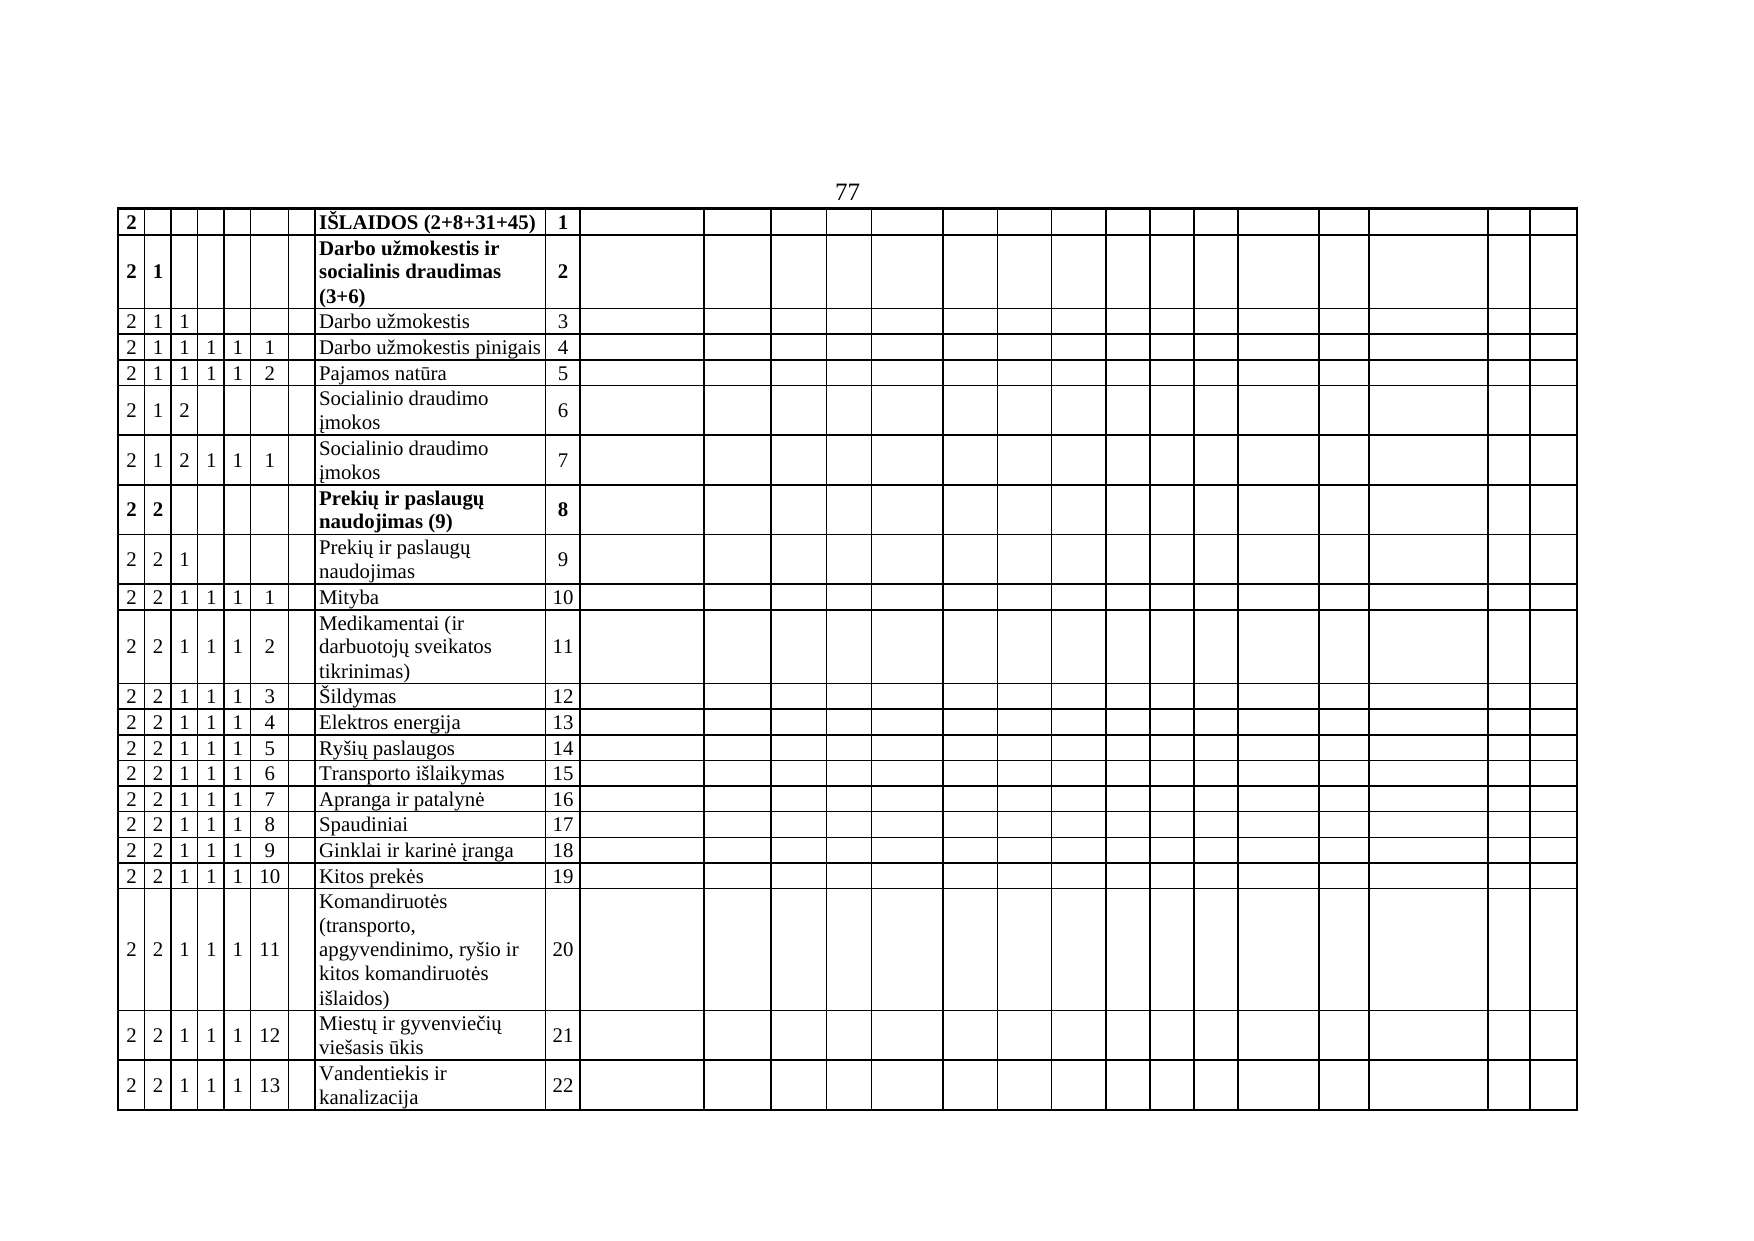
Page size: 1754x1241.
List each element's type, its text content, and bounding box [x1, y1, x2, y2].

table_cell [1195, 236, 1237, 308]
table_cell 2 [119, 736, 144, 759]
table_cell [1107, 386, 1149, 434]
table_cell [998, 611, 1051, 683]
table_cell [1151, 236, 1193, 308]
table_cell [1370, 1061, 1487, 1109]
table_cell [1052, 436, 1105, 484]
table_cell [198, 386, 223, 434]
table_cell 1 [198, 864, 223, 888]
table_cell [1052, 535, 1105, 583]
table_cell [1052, 611, 1105, 683]
table_cell [289, 361, 314, 384]
table_cell 2 [145, 761, 170, 785]
table_cell [872, 535, 942, 583]
table_cell [1195, 812, 1237, 836]
table_cell 1 [225, 585, 250, 609]
table_cell [1151, 535, 1193, 583]
table_cell [225, 535, 250, 583]
table_cell [1052, 787, 1105, 811]
table_cell [1489, 1011, 1529, 1059]
table_cell [944, 236, 997, 308]
table_cell [827, 309, 871, 333]
table_cell 1 [225, 864, 250, 888]
table_cell [1531, 236, 1576, 308]
table_cell [1370, 585, 1487, 609]
table_cell 19 [546, 864, 579, 888]
table_cell [289, 335, 314, 359]
table_cell [198, 236, 223, 308]
table_cell [705, 1061, 770, 1109]
table_cell [827, 889, 871, 1009]
table_cell [1052, 1011, 1105, 1059]
table_cell [872, 309, 942, 333]
table_cell [1151, 812, 1193, 836]
table_cell 2 [251, 361, 288, 384]
table_cell 1 [145, 236, 170, 308]
table_cell [944, 684, 997, 708]
table_cell 2 [119, 761, 144, 785]
table_cell Pajamos natūra [316, 361, 545, 384]
table_cell [1239, 812, 1318, 836]
table_cell [1531, 386, 1576, 434]
table_cell [944, 309, 997, 333]
table_cell 2 [145, 1061, 170, 1109]
table_cell [289, 812, 314, 836]
table_cell [944, 710, 997, 734]
table_cell [1370, 535, 1487, 583]
table_cell 6 [251, 761, 288, 785]
table_cell [1195, 386, 1237, 434]
table_cell Komandiruotės (transporto, apgyvendinimo, ryšio ir kitos komandiruotės išlaidos) [316, 889, 545, 1009]
table_cell 1 [198, 787, 223, 811]
table_cell [772, 335, 826, 359]
table_cell [872, 386, 942, 434]
table_cell Ginklai ir karinė įranga [316, 838, 545, 862]
table_cell [1107, 236, 1149, 308]
table_cell [1320, 210, 1368, 234]
table_cell [1052, 889, 1105, 1009]
table_cell [198, 309, 223, 333]
table_cell [1320, 436, 1368, 484]
table_cell [1195, 1061, 1237, 1109]
table_cell [872, 436, 942, 484]
table_cell [827, 1011, 871, 1059]
table_cell [1151, 889, 1193, 1009]
table_cell [1370, 889, 1487, 1009]
table_cell [1151, 1061, 1193, 1109]
table_cell [705, 838, 770, 862]
table_cell [772, 812, 826, 836]
table_cell [944, 787, 997, 811]
table_cell 1 [172, 535, 197, 583]
table_cell [1151, 1011, 1193, 1059]
table_cell 2 [119, 210, 144, 234]
table_cell [1239, 1061, 1318, 1109]
table_cell 1 [145, 361, 170, 384]
table_cell [944, 736, 997, 759]
table_cell 21 [546, 1011, 579, 1059]
table_cell [1151, 386, 1193, 434]
table_cell Vandentiekis ir kanalizacija [316, 1061, 545, 1109]
table_cell [1151, 761, 1193, 785]
table_cell 1 [145, 309, 170, 333]
table_cell [872, 486, 942, 533]
table_cell [581, 736, 703, 759]
table_cell [944, 611, 997, 683]
table_cell [289, 838, 314, 862]
table_cell [581, 210, 703, 234]
table_cell [772, 585, 826, 609]
table_cell [1320, 812, 1368, 836]
table_cell [772, 838, 826, 862]
table_cell 1 [172, 864, 197, 888]
table_cell 8 [251, 812, 288, 836]
table_cell [827, 585, 871, 609]
table_cell [998, 361, 1051, 384]
table_cell 1 [172, 710, 197, 734]
table_cell [1239, 236, 1318, 308]
table_cell 3 [251, 684, 288, 708]
table_cell [1239, 361, 1318, 384]
table_cell [1052, 761, 1105, 785]
table_cell 11 [251, 889, 288, 1009]
table_cell [772, 535, 826, 583]
table_cell [827, 812, 871, 836]
table_cell [225, 486, 250, 533]
table_cell [827, 535, 871, 583]
table_cell 1 [198, 736, 223, 759]
table_cell [1320, 736, 1368, 759]
table_cell [998, 710, 1051, 734]
table_cell 16 [546, 787, 579, 811]
table_cell [1239, 787, 1318, 811]
table_cell [998, 838, 1051, 862]
table_cell [1489, 889, 1529, 1009]
table_cell 2 [145, 710, 170, 734]
table_cell 2 [172, 386, 197, 434]
table_cell [827, 210, 871, 234]
table_cell [1239, 210, 1318, 234]
table_cell 2 [145, 611, 170, 683]
table_cell [1320, 309, 1368, 333]
table_cell 14 [546, 736, 579, 759]
table_cell 7 [251, 787, 288, 811]
table_cell [998, 210, 1051, 234]
table_cell [198, 486, 223, 533]
table_cell [289, 386, 314, 434]
table_cell [1531, 611, 1576, 683]
table_cell [1489, 386, 1529, 434]
table_cell Apranga ir patalynė [316, 787, 545, 811]
table_cell [1370, 361, 1487, 384]
table_cell [225, 236, 250, 308]
table_cell [1195, 486, 1237, 533]
table_cell [944, 210, 997, 234]
table_cell [872, 710, 942, 734]
table_cell [872, 736, 942, 759]
table_cell [1531, 361, 1576, 384]
table_cell 1 [225, 1011, 250, 1059]
table_cell [872, 236, 942, 308]
table_cell [872, 611, 942, 683]
table_cell [1489, 710, 1529, 734]
table_cell [872, 1011, 942, 1059]
table_cell [1320, 236, 1368, 308]
table_cell [1370, 486, 1487, 533]
table_cell Elektros energija [316, 710, 545, 734]
table_cell [251, 236, 288, 308]
table_cell [944, 361, 997, 384]
table_cell [1151, 710, 1193, 734]
table_cell 1 [251, 436, 288, 484]
table_cell [998, 864, 1051, 888]
table_cell [1531, 736, 1576, 759]
table_cell 18 [546, 838, 579, 862]
table_cell 1 [172, 684, 197, 708]
table_cell [172, 236, 197, 308]
table_cell 1 [225, 361, 250, 384]
table_cell Šildymas [316, 684, 545, 708]
table_cell [1531, 535, 1576, 583]
table_cell [827, 436, 871, 484]
table_cell [581, 335, 703, 359]
table_cell 3 [546, 309, 579, 333]
table_cell 2 [119, 585, 144, 609]
table_cell [1489, 736, 1529, 759]
table_cell [998, 889, 1051, 1009]
table_cell [1107, 838, 1149, 862]
table_cell [1531, 1061, 1576, 1109]
table_cell [1320, 486, 1368, 533]
table_cell [1151, 436, 1193, 484]
table_cell 4 [251, 710, 288, 734]
table_cell 2 [251, 611, 288, 683]
table_cell [1370, 236, 1487, 308]
table_cell [944, 386, 997, 434]
table_cell [581, 1061, 703, 1109]
table_cell [1531, 710, 1576, 734]
table_cell [1107, 535, 1149, 583]
table_cell [289, 684, 314, 708]
table_cell 1 [172, 309, 197, 333]
table_cell 22 [546, 1061, 579, 1109]
table_cell 2 [145, 585, 170, 609]
table_cell [581, 386, 703, 434]
table_cell 2 [119, 812, 144, 836]
table_cell [251, 210, 288, 234]
table_cell [872, 889, 942, 1009]
table_cell [1107, 864, 1149, 888]
table_cell [1370, 309, 1487, 333]
table_cell Kitos prekės [316, 864, 545, 888]
table_cell 1 [225, 611, 250, 683]
table_cell [1370, 736, 1487, 759]
table_cell 2 [145, 684, 170, 708]
table_cell [581, 535, 703, 583]
table_cell Darbo užmokestis pinigais [316, 335, 545, 359]
table_cell [1370, 1011, 1487, 1059]
table_cell [1151, 486, 1193, 533]
table_cell 2 [145, 535, 170, 583]
table_cell [1195, 684, 1237, 708]
table_cell [1370, 611, 1487, 683]
table_cell [1370, 864, 1487, 888]
table_cell [772, 889, 826, 1009]
table_cell Mityba [316, 585, 545, 609]
table_cell [581, 611, 703, 683]
table_cell 2 [119, 1011, 144, 1059]
table_cell [1195, 436, 1237, 484]
table_cell 1 [225, 787, 250, 811]
table_cell [1151, 787, 1193, 811]
table_cell Prekių ir paslaugų naudojimas (9) [316, 486, 545, 533]
table_cell 1 [172, 889, 197, 1009]
table_cell Darbo užmokestis ir socialinis draudimas (3+6) [316, 236, 545, 308]
table_cell Socialinio draudimo įmokos [316, 436, 545, 484]
table_cell 1 [145, 436, 170, 484]
table_cell [1320, 1061, 1368, 1109]
table_cell [705, 309, 770, 333]
table_cell [1239, 838, 1318, 862]
table_cell 1 [198, 761, 223, 785]
table_cell [772, 611, 826, 683]
table_cell [1531, 1011, 1576, 1059]
table_cell [705, 812, 770, 836]
table_cell [1107, 436, 1149, 484]
table_cell 1 [172, 611, 197, 683]
table_cell [1320, 535, 1368, 583]
table_cell 1 [198, 684, 223, 708]
table_cell [1195, 736, 1237, 759]
table_cell [1239, 761, 1318, 785]
table_cell [705, 386, 770, 434]
table_cell [581, 1011, 703, 1059]
table_cell [1239, 535, 1318, 583]
table_cell [289, 787, 314, 811]
table_cell [998, 486, 1051, 533]
table_cell 1 [198, 812, 223, 836]
table_cell 1 [225, 335, 250, 359]
table_cell 2 [145, 736, 170, 759]
table_cell [1320, 585, 1368, 609]
table_cell 10 [251, 864, 288, 888]
table_cell [581, 361, 703, 384]
table_cell [289, 1011, 314, 1059]
table_cell [1320, 864, 1368, 888]
table_cell 9 [546, 535, 579, 583]
table_cell [289, 486, 314, 533]
table_cell 2 [546, 236, 579, 308]
table_cell 1 [172, 812, 197, 836]
table_cell [1195, 787, 1237, 811]
table_cell [1531, 210, 1576, 234]
table_cell 1 [172, 1011, 197, 1059]
table_cell [1151, 210, 1193, 234]
table_cell [772, 787, 826, 811]
table_cell [1195, 761, 1237, 785]
table_cell [705, 585, 770, 609]
table_cell [772, 361, 826, 384]
table_cell [827, 335, 871, 359]
table_cell [289, 585, 314, 609]
table_cell [998, 309, 1051, 333]
table_cell [1531, 335, 1576, 359]
table_cell [1489, 535, 1529, 583]
table_cell [1239, 1011, 1318, 1059]
table_cell Darbo užmokestis [316, 309, 545, 333]
table_cell [225, 309, 250, 333]
table_cell 1 [145, 386, 170, 434]
table_cell Medikamentai (ir darbuotojų sveikatos tikrinimas) [316, 611, 545, 683]
table_cell Prekių ir paslaugų naudojimas [316, 535, 545, 583]
table_cell [1531, 486, 1576, 533]
table_cell [772, 864, 826, 888]
table_cell 1 [172, 736, 197, 759]
table_cell 11 [546, 611, 579, 683]
table_cell [1370, 335, 1487, 359]
table_cell 2 [145, 838, 170, 862]
table_cell [1531, 787, 1576, 811]
table_cell [827, 611, 871, 683]
table_cell [1489, 812, 1529, 836]
table_cell [289, 210, 314, 234]
table_cell [705, 486, 770, 533]
table_cell 2 [145, 812, 170, 836]
table_cell [705, 684, 770, 708]
table_cell [1107, 486, 1149, 533]
table_cell [944, 335, 997, 359]
table_cell [827, 236, 871, 308]
table_cell [1489, 335, 1529, 359]
table_cell 2 [145, 889, 170, 1009]
table_cell 1 [198, 585, 223, 609]
table_cell 1 [198, 611, 223, 683]
table_cell [772, 710, 826, 734]
table_cell [1195, 335, 1237, 359]
table_cell 9 [251, 838, 288, 862]
table_cell [1107, 210, 1149, 234]
table_cell [1370, 761, 1487, 785]
table_cell [1320, 335, 1368, 359]
table_cell 4 [546, 335, 579, 359]
table_cell [198, 210, 223, 234]
table_cell [289, 309, 314, 333]
table_cell [772, 1011, 826, 1059]
table_cell 7 [546, 436, 579, 484]
table_cell 13 [546, 710, 579, 734]
table_cell Socialinio draudimo įmokos [316, 386, 545, 434]
table_cell [1107, 585, 1149, 609]
table_cell [1489, 838, 1529, 862]
table_cell [581, 889, 703, 1009]
table_cell 2 [119, 787, 144, 811]
table_cell [998, 236, 1051, 308]
table_cell [1052, 736, 1105, 759]
table_cell [1320, 761, 1368, 785]
table_cell [1531, 309, 1576, 333]
table_cell [1531, 436, 1576, 484]
table_cell 2 [119, 684, 144, 708]
table_cell [772, 210, 826, 234]
table_cell [1195, 309, 1237, 333]
table_cell [1320, 889, 1368, 1009]
table_cell [1489, 361, 1529, 384]
table_cell [289, 710, 314, 734]
table_cell [1052, 309, 1105, 333]
table_cell 2 [119, 361, 144, 384]
table_cell [1489, 787, 1529, 811]
table_cell [581, 236, 703, 308]
table_cell [1320, 386, 1368, 434]
table_cell [944, 486, 997, 533]
table_cell 1 [225, 436, 250, 484]
table_cell [1195, 838, 1237, 862]
table_cell [581, 787, 703, 811]
table_cell [1320, 611, 1368, 683]
table_cell 2 [172, 436, 197, 484]
table_cell [1052, 335, 1105, 359]
table_cell [1107, 361, 1149, 384]
table_cell [1195, 1011, 1237, 1059]
table_cell [705, 210, 770, 234]
table_cell [705, 436, 770, 484]
table_cell 2 [119, 864, 144, 888]
table_cell [1489, 611, 1529, 683]
table_cell [1151, 611, 1193, 683]
table_cell [827, 1061, 871, 1109]
table_cell [944, 535, 997, 583]
table_cell [1489, 436, 1529, 484]
table_cell [1531, 585, 1576, 609]
table_cell [289, 761, 314, 785]
table_cell [1239, 386, 1318, 434]
table_cell 1 [172, 838, 197, 862]
table_cell [1320, 710, 1368, 734]
table_cell [772, 684, 826, 708]
table_cell [1052, 361, 1105, 384]
table_cell 2 [119, 236, 144, 308]
table_cell Spaudiniai [316, 812, 545, 836]
table_cell 1 [198, 1061, 223, 1109]
table_cell [1151, 361, 1193, 384]
table_cell [872, 1061, 942, 1109]
table_cell 1 [225, 710, 250, 734]
table_cell [1195, 864, 1237, 888]
table_cell [944, 1061, 997, 1109]
table_cell [998, 761, 1051, 785]
table_cell [1489, 1061, 1529, 1109]
table_cell 15 [546, 761, 579, 785]
table_cell [1107, 335, 1149, 359]
table_cell [705, 361, 770, 384]
table_cell [772, 436, 826, 484]
table_cell [289, 535, 314, 583]
table_cell 1 [198, 889, 223, 1009]
table_cell Transporto išlaikymas [316, 761, 545, 785]
table_cell [772, 386, 826, 434]
table_cell [1239, 889, 1318, 1009]
table_cell [872, 787, 942, 811]
table_cell [872, 361, 942, 384]
table_cell [145, 210, 170, 234]
table_cell [944, 761, 997, 785]
table_cell [1239, 710, 1318, 734]
table_cell [872, 838, 942, 862]
table_cell [289, 436, 314, 484]
table_cell [1531, 761, 1576, 785]
table_cell [772, 236, 826, 308]
table_cell [1195, 889, 1237, 1009]
table_cell 12 [546, 684, 579, 708]
table_cell 1 [225, 838, 250, 862]
table_cell [289, 611, 314, 683]
table_cell Miestų ir gyvenviečių viešasis ūkis [316, 1011, 545, 1059]
table_cell [872, 684, 942, 708]
table_cell [1195, 585, 1237, 609]
table_cell 1 [546, 210, 579, 234]
table_cell [1107, 812, 1149, 836]
table_cell [581, 309, 703, 333]
table_cell 1 [225, 684, 250, 708]
table_cell 1 [225, 1061, 250, 1109]
table_cell [872, 335, 942, 359]
table_cell [289, 889, 314, 1009]
table_cell [581, 585, 703, 609]
table_cell [1370, 787, 1487, 811]
table_cell [1531, 864, 1576, 888]
table_cell [944, 889, 997, 1009]
table_cell [225, 210, 250, 234]
table_cell [944, 1011, 997, 1059]
table_cell [225, 386, 250, 434]
table_cell [1239, 436, 1318, 484]
table_cell 1 [198, 361, 223, 384]
table_cell [1320, 787, 1368, 811]
table_cell [1531, 889, 1576, 1009]
table_cell [705, 535, 770, 583]
table_cell [944, 436, 997, 484]
table_cell [1239, 864, 1318, 888]
table_cell [1239, 335, 1318, 359]
table_cell [944, 812, 997, 836]
table_cell 2 [119, 889, 144, 1009]
table_cell 17 [546, 812, 579, 836]
table_cell [1531, 812, 1576, 836]
table_cell [289, 236, 314, 308]
table_cell [827, 684, 871, 708]
table_cell 2 [119, 386, 144, 434]
table_cell [772, 736, 826, 759]
table_cell 1 [198, 335, 223, 359]
table_cell [1195, 710, 1237, 734]
table_cell [772, 309, 826, 333]
table_cell [998, 684, 1051, 708]
table_cell [581, 684, 703, 708]
table_cell [872, 761, 942, 785]
table_cell 13 [251, 1061, 288, 1109]
table_cell [1531, 684, 1576, 708]
table_cell [581, 486, 703, 533]
table_cell [827, 361, 871, 384]
table_cell [998, 787, 1051, 811]
table_cell [944, 585, 997, 609]
table_cell [944, 838, 997, 862]
table_cell [705, 1011, 770, 1059]
table_cell [1320, 1011, 1368, 1059]
table_cell [1151, 585, 1193, 609]
table_cell 10 [546, 585, 579, 609]
table_cell [1107, 1061, 1149, 1109]
table_cell [1320, 684, 1368, 708]
table_cell [581, 436, 703, 484]
table_cell [772, 761, 826, 785]
table_cell [172, 210, 197, 234]
table_cell 1 [172, 361, 197, 384]
table_cell [998, 1011, 1051, 1059]
table_cell 2 [119, 335, 144, 359]
table_cell [1107, 710, 1149, 734]
table_cell [1052, 1061, 1105, 1109]
table_cell [827, 736, 871, 759]
table_cell 2 [119, 535, 144, 583]
table_cell [705, 335, 770, 359]
table_cell [289, 736, 314, 759]
table_cell [1107, 736, 1149, 759]
table_cell 2 [119, 1061, 144, 1109]
table_cell [872, 210, 942, 234]
table_cell 1 [251, 335, 288, 359]
table_cell 5 [546, 361, 579, 384]
table_cell [705, 787, 770, 811]
table_cell [1052, 864, 1105, 888]
table_cell 2 [145, 864, 170, 888]
table_cell [251, 535, 288, 583]
table_cell 2 [145, 486, 170, 533]
table_cell [998, 386, 1051, 434]
table_cell [705, 611, 770, 683]
table_cell [1151, 864, 1193, 888]
table_cell [1151, 684, 1193, 708]
table_cell 1 [198, 1011, 223, 1059]
table_cell [1052, 684, 1105, 708]
table_cell [998, 335, 1051, 359]
table_cell [827, 838, 871, 862]
table_cell [581, 864, 703, 888]
table_cell 2 [119, 309, 144, 333]
table_cell 20 [546, 889, 579, 1009]
table_cell [827, 761, 871, 785]
table_cell [1239, 486, 1318, 533]
table_cell [1489, 585, 1529, 609]
table_cell 1 [172, 585, 197, 609]
table_cell [581, 812, 703, 836]
table_cell 1 [225, 812, 250, 836]
table_cell [1239, 309, 1318, 333]
table_cell [1107, 684, 1149, 708]
table_cell [1195, 535, 1237, 583]
table_cell 1 [172, 1061, 197, 1109]
table_cell [827, 710, 871, 734]
table_cell [1489, 684, 1529, 708]
table_cell 1 [225, 889, 250, 1009]
table_cell 1 [145, 335, 170, 359]
table_cell [1489, 309, 1529, 333]
table_cell [998, 736, 1051, 759]
table_cell [1370, 684, 1487, 708]
table_cell [1107, 787, 1149, 811]
table_cell [1195, 361, 1237, 384]
table_cell 2 [119, 486, 144, 533]
table_cell [1239, 611, 1318, 683]
table_cell [1052, 486, 1105, 533]
table_cell 2 [119, 838, 144, 862]
table_cell [1151, 736, 1193, 759]
table_cell 1 [172, 335, 197, 359]
table_cell [1239, 585, 1318, 609]
table_cell [1052, 386, 1105, 434]
table_cell 5 [251, 736, 288, 759]
table_cell [198, 535, 223, 583]
table_cell 2 [119, 436, 144, 484]
table_cell [1151, 309, 1193, 333]
table_cell [251, 309, 288, 333]
table_cell 1 [225, 761, 250, 785]
table_cell [1239, 736, 1318, 759]
table_cell [705, 710, 770, 734]
table_cell [1195, 210, 1237, 234]
table_cell 1 [198, 710, 223, 734]
table_cell [1489, 486, 1529, 533]
table_cell 1 [251, 585, 288, 609]
table_cell [289, 864, 314, 888]
table_cell [998, 436, 1051, 484]
table_cell [581, 710, 703, 734]
table_cell 2 [119, 710, 144, 734]
table_cell [1107, 889, 1149, 1009]
table_cell [998, 1061, 1051, 1109]
table_cell [1195, 611, 1237, 683]
table_cell [1489, 761, 1529, 785]
table_cell 12 [251, 1011, 288, 1059]
table_cell [1052, 585, 1105, 609]
table_cell [1052, 838, 1105, 862]
table_cell [705, 236, 770, 308]
table_cell [1370, 386, 1487, 434]
table_cell [1370, 210, 1487, 234]
table_cell [1107, 309, 1149, 333]
table_cell [1052, 236, 1105, 308]
table_cell 1 [172, 787, 197, 811]
table_cell 6 [546, 386, 579, 434]
table_cell [1370, 838, 1487, 862]
table_cell [1489, 864, 1529, 888]
table_cell 1 [198, 838, 223, 862]
table_cell [251, 486, 288, 533]
table_cell [998, 535, 1051, 583]
table_cell [1489, 236, 1529, 308]
table_cell 1 [225, 736, 250, 759]
table_cell [1151, 335, 1193, 359]
table_cell [172, 486, 197, 533]
table_cell [581, 838, 703, 862]
table_cell [1107, 611, 1149, 683]
table_cell [581, 761, 703, 785]
table_cell [1370, 436, 1487, 484]
table_cell 2 [119, 611, 144, 683]
table_cell [872, 864, 942, 888]
table_cell [944, 864, 997, 888]
table_cell 2 [145, 787, 170, 811]
table_cell [1320, 361, 1368, 384]
table_cell [827, 386, 871, 434]
table_cell [827, 486, 871, 533]
table_cell [827, 787, 871, 811]
table_cell [251, 386, 288, 434]
table_cell [772, 1061, 826, 1109]
table_cell [998, 585, 1051, 609]
table_cell 2 [145, 1011, 170, 1059]
table_cell [1320, 838, 1368, 862]
table_cell IŠLAIDOS (2+8+31+45) [316, 210, 545, 234]
table_cell 1 [198, 436, 223, 484]
table_cell [705, 761, 770, 785]
table_cell [1052, 812, 1105, 836]
table_cell [1052, 710, 1105, 734]
table_cell [872, 812, 942, 836]
table_cell [1370, 812, 1487, 836]
table_cell 1 [172, 761, 197, 785]
table_cell [705, 889, 770, 1009]
table_cell [1531, 838, 1576, 862]
table_cell [827, 864, 871, 888]
table_cell [1239, 684, 1318, 708]
table_cell [705, 864, 770, 888]
table_cell [1107, 1011, 1149, 1059]
table_cell [772, 486, 826, 533]
table_cell [289, 1061, 314, 1109]
table_cell 8 [546, 486, 579, 533]
table_cell [1151, 838, 1193, 862]
table_cell [705, 736, 770, 759]
table_cell [1370, 710, 1487, 734]
table_cell [998, 812, 1051, 836]
table_cell Ryšių paslaugos [316, 736, 545, 759]
table_cell [1052, 210, 1105, 234]
table_cell [1107, 761, 1149, 785]
table_cell [1489, 210, 1529, 234]
table_cell [872, 585, 942, 609]
